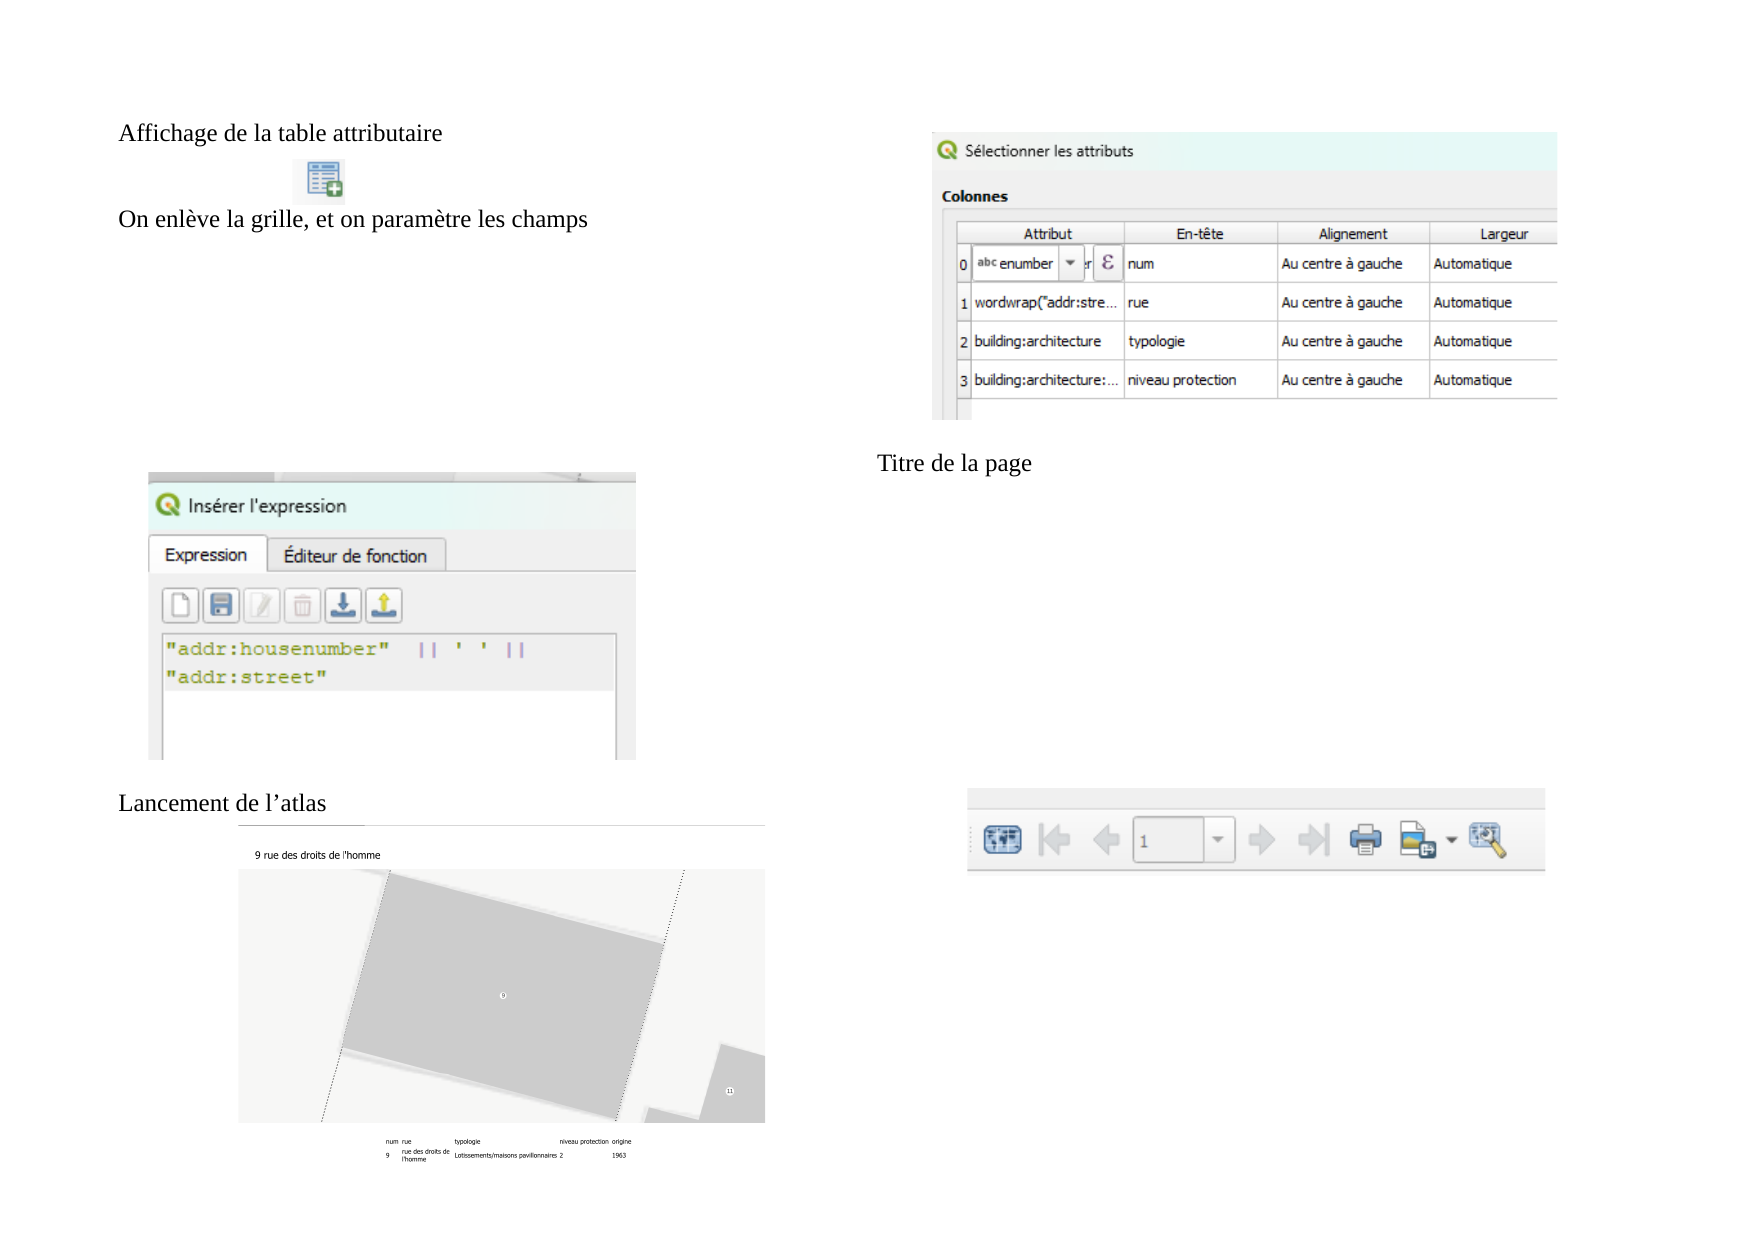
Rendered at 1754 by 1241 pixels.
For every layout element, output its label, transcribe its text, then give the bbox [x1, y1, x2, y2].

table_cell [877, 118, 1636, 448]
table_cell Affichage de la table attributaire On enlève la grille, et on paramètre les champs [118, 118, 877, 448]
table_cell Titre de la page [877, 449, 1636, 788]
picture [238, 825, 766, 1198]
picture [967, 788, 1546, 876]
table_cell [877, 789, 1636, 928]
table_cell [118, 449, 877, 788]
picture [292, 159, 346, 205]
picture [932, 132, 1558, 420]
table_cell Lancement de l’atlas [118, 789, 877, 928]
picture [148, 472, 636, 760]
